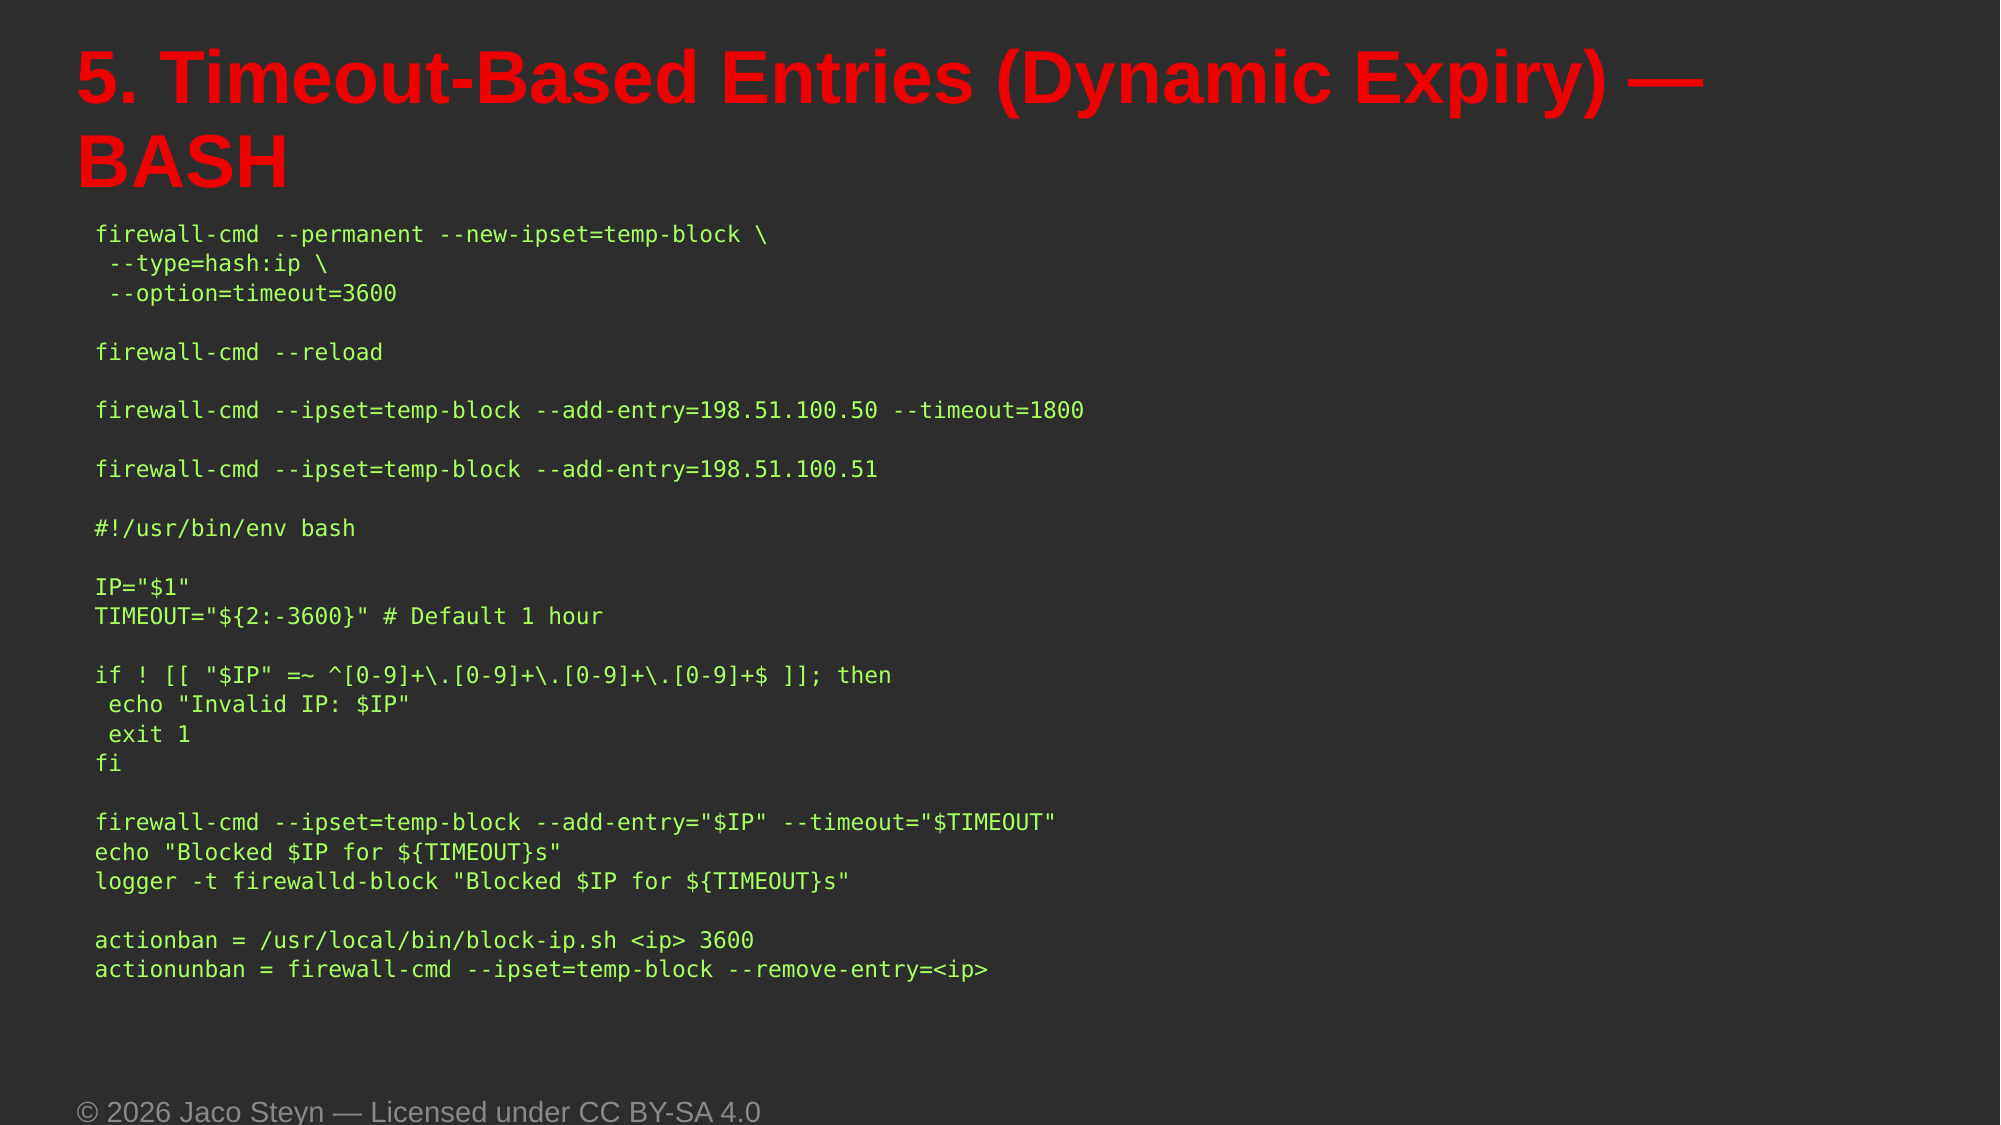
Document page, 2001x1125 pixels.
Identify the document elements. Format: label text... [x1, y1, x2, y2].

text_box firewall-cmd --permanent --new-ipset=temp-block \ --type=hash:ip \ --option=timeout=3600 firewall-cmd --reload firewall-cmd --ipset=temp-block --add-entry=198.51.100.50 --timeout=1800 firewall-cmd --ipset=temp-block --add-entry=198.51.100.51 #!/usr/bin/env bash IP="$1" TIMEOUT="${2:-3600}" # Default 1 hour if ! [[ "$IP" =~ ^[0-9]+\.[0-9]+\.[0-9]+\.[0-9]+$ ]]; then echo "Invalid IP: $IP" exit 1 fi firewall-cmd --ipset=temp-block --add-entry="$IP" --timeout="$TIMEOUT" echo "Blocked $IP for ${TIMEOUT}s" logger -t firewalld-block "Blocked $IP for ${TIMEOUT}s" actionban = /usr/local/bin/block-ip.sh <ip> 3600 actionunban = firewall-cmd --ipset=temp-block --remove-entry=<ip> [59, 194, 1942, 1052]
text_box © 2026 Jaco Steyn — Licensed under CC BY-SA 4.0 [59, 1083, 1942, 1120]
text_box 5. Timeout-Based Entries (Dynamic Expiry) — BASH [59, 23, 1942, 178]
